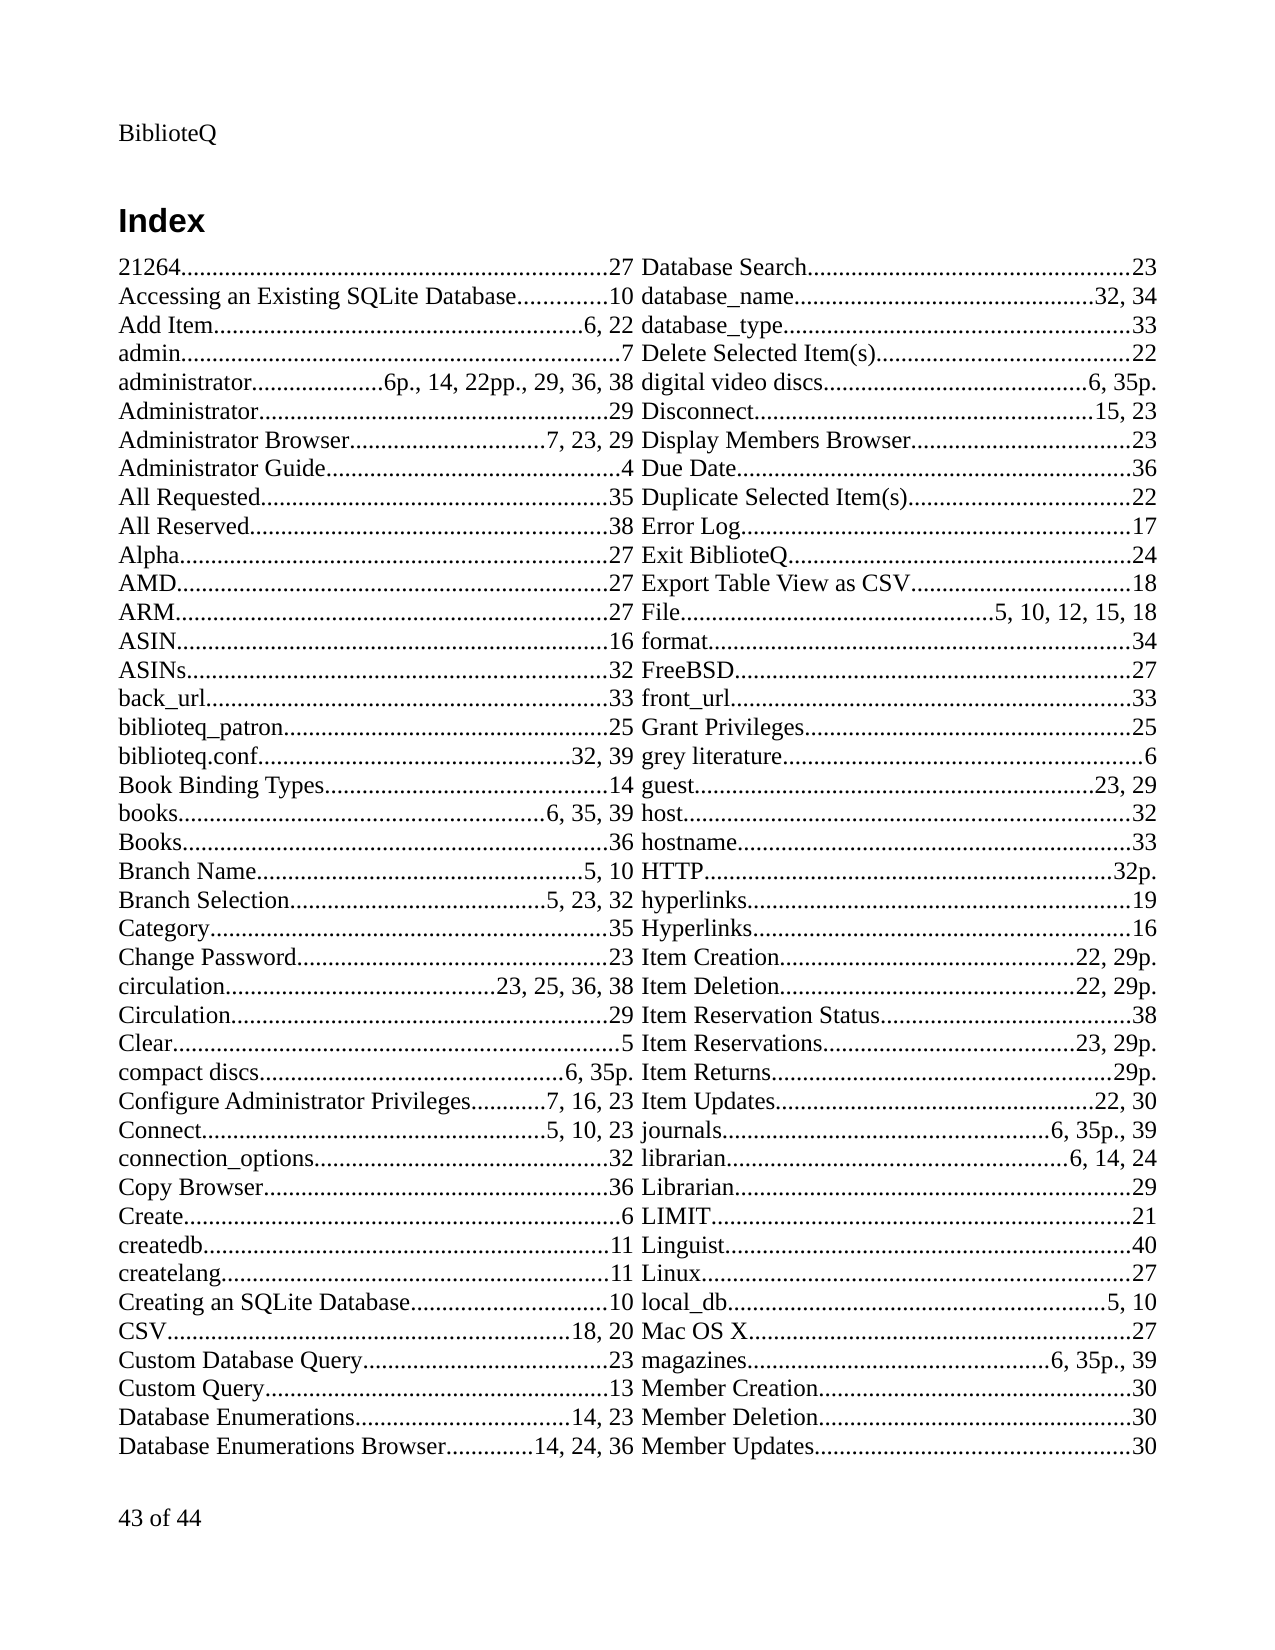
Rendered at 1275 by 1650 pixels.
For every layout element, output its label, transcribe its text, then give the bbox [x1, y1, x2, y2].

text Librarian 29 [641, 1172, 1157, 1201]
text database_type 33 [641, 310, 1157, 338]
text 21264 27 [118, 252, 634, 281]
text createlang 11 [118, 1258, 634, 1287]
text connection_options 32 [118, 1143, 634, 1172]
text Export Table View as CSV 18 [641, 568, 1157, 597]
text Circulation 29 [118, 1000, 634, 1028]
text Custom Query 13 [118, 1373, 634, 1402]
text Administrator 29 [118, 396, 634, 425]
text CSV 18, 20 [118, 1316, 634, 1345]
text Database Enumerations 14, 23 [118, 1402, 634, 1431]
text ASINs 32 [118, 655, 634, 683]
text Database Enumerations Browser 14, 24, 36 [118, 1431, 634, 1460]
text Item Reservation Status 38 [641, 1000, 1157, 1028]
text Books 36 [118, 827, 634, 856]
text Error Log 17 [641, 511, 1157, 540]
text HTTP 32p. [641, 856, 1157, 885]
text Member Creation 30 [641, 1373, 1157, 1402]
text Delete Selected Item(s) 22 [641, 338, 1157, 367]
text Clear 5 [118, 1028, 634, 1057]
text createdb 11 [118, 1230, 634, 1258]
text Display Members Browser 23 [641, 425, 1157, 453]
text Item Returns 29p. [641, 1057, 1157, 1086]
text Branch Name 5, 10 [118, 856, 634, 885]
text Create 6 [118, 1201, 634, 1230]
text biblioteq.conf 32, 39 [118, 741, 634, 770]
text Member Deletion 30 [641, 1402, 1157, 1431]
text local_db 5, 10 [641, 1287, 1157, 1316]
text front_url 33 [641, 683, 1157, 712]
text Copy Browser 36 [118, 1172, 634, 1201]
text Due Date 36 [641, 453, 1157, 482]
text File 5, 10, 12, 15, 18 [641, 597, 1157, 626]
text Alpha 27 [118, 540, 634, 568]
text host 32 [641, 798, 1157, 827]
text Exit BiblioteQ 24 [641, 540, 1157, 568]
text Custom Database Query 23 [118, 1345, 634, 1373]
text ARM 27 [118, 597, 634, 626]
text circulation 23, 25, 36, 38 [118, 971, 634, 1000]
text Administrator Guide 4 [118, 453, 634, 482]
text Configure Administrator Privileges 7, 16, 23 [118, 1086, 634, 1115]
text All Reserved 38 [118, 511, 634, 540]
text Item Deletion 22, 29p. [641, 971, 1157, 1000]
text LIMIT 21 [641, 1201, 1157, 1230]
text Connect 5, 10, 23 [118, 1115, 634, 1143]
text Disconnect 15, 23 [641, 396, 1157, 425]
text FreeBSD 27 [641, 655, 1157, 683]
text Change Password 23 [118, 942, 634, 971]
text admin 7 [118, 338, 634, 367]
text Linguist 40 [641, 1230, 1157, 1258]
text hyperlinks 19 [641, 885, 1157, 913]
text Member Updates 30 [641, 1431, 1157, 1460]
text Grant Privileges 25 [641, 712, 1157, 741]
text Accessing an Existing SQLite Database 10 [118, 281, 634, 310]
text biblioteq_patron 25 [118, 712, 634, 741]
text Item Creation 22, 29p. [641, 942, 1157, 971]
text administrator 6p., 14, 22pp., 29, 36, 38 [118, 367, 634, 396]
text grey literature 6 [641, 741, 1157, 770]
text magazines 6, 35p., 39 [641, 1345, 1157, 1373]
text Database Search 23 [641, 252, 1157, 281]
text Item Reservations 23, 29p. [641, 1028, 1157, 1057]
text Branch Selection 5, 23, 32 [118, 885, 634, 913]
text Linux 27 [641, 1258, 1157, 1287]
text Book Binding Types 14 [118, 770, 634, 798]
text database_name 32, 34 [641, 281, 1157, 310]
text Hyperlinks 16 [641, 913, 1157, 942]
text format 34 [641, 626, 1157, 655]
text guest 23, 29 [641, 770, 1157, 798]
text Administrator Browser 7, 23, 29 [118, 425, 634, 453]
text hostname 33 [641, 827, 1157, 856]
subtitle Index [118, 201, 1157, 240]
text Item Updates 22, 30 [641, 1086, 1157, 1115]
text All Requested 35 [118, 482, 634, 511]
text books 6, 35, 39 [118, 798, 634, 827]
text Mac OS X 27 [641, 1316, 1157, 1345]
text Add Item 6, 22 [118, 310, 634, 338]
text compact discs 6, 35p. [118, 1057, 634, 1086]
text digital video discs 6, 35p. [641, 367, 1157, 396]
text Category 35 [118, 913, 634, 942]
text back_url 33 [118, 683, 634, 712]
text Creating an SQLite Database 10 [118, 1287, 634, 1316]
text journals 6, 35p., 39 [641, 1115, 1157, 1143]
text librarian 6, 14, 24 [641, 1143, 1157, 1172]
text ASIN 16 [118, 626, 634, 655]
text AMD 27 [118, 568, 634, 597]
text Duplicate Selected Item(s) 22 [641, 482, 1157, 511]
